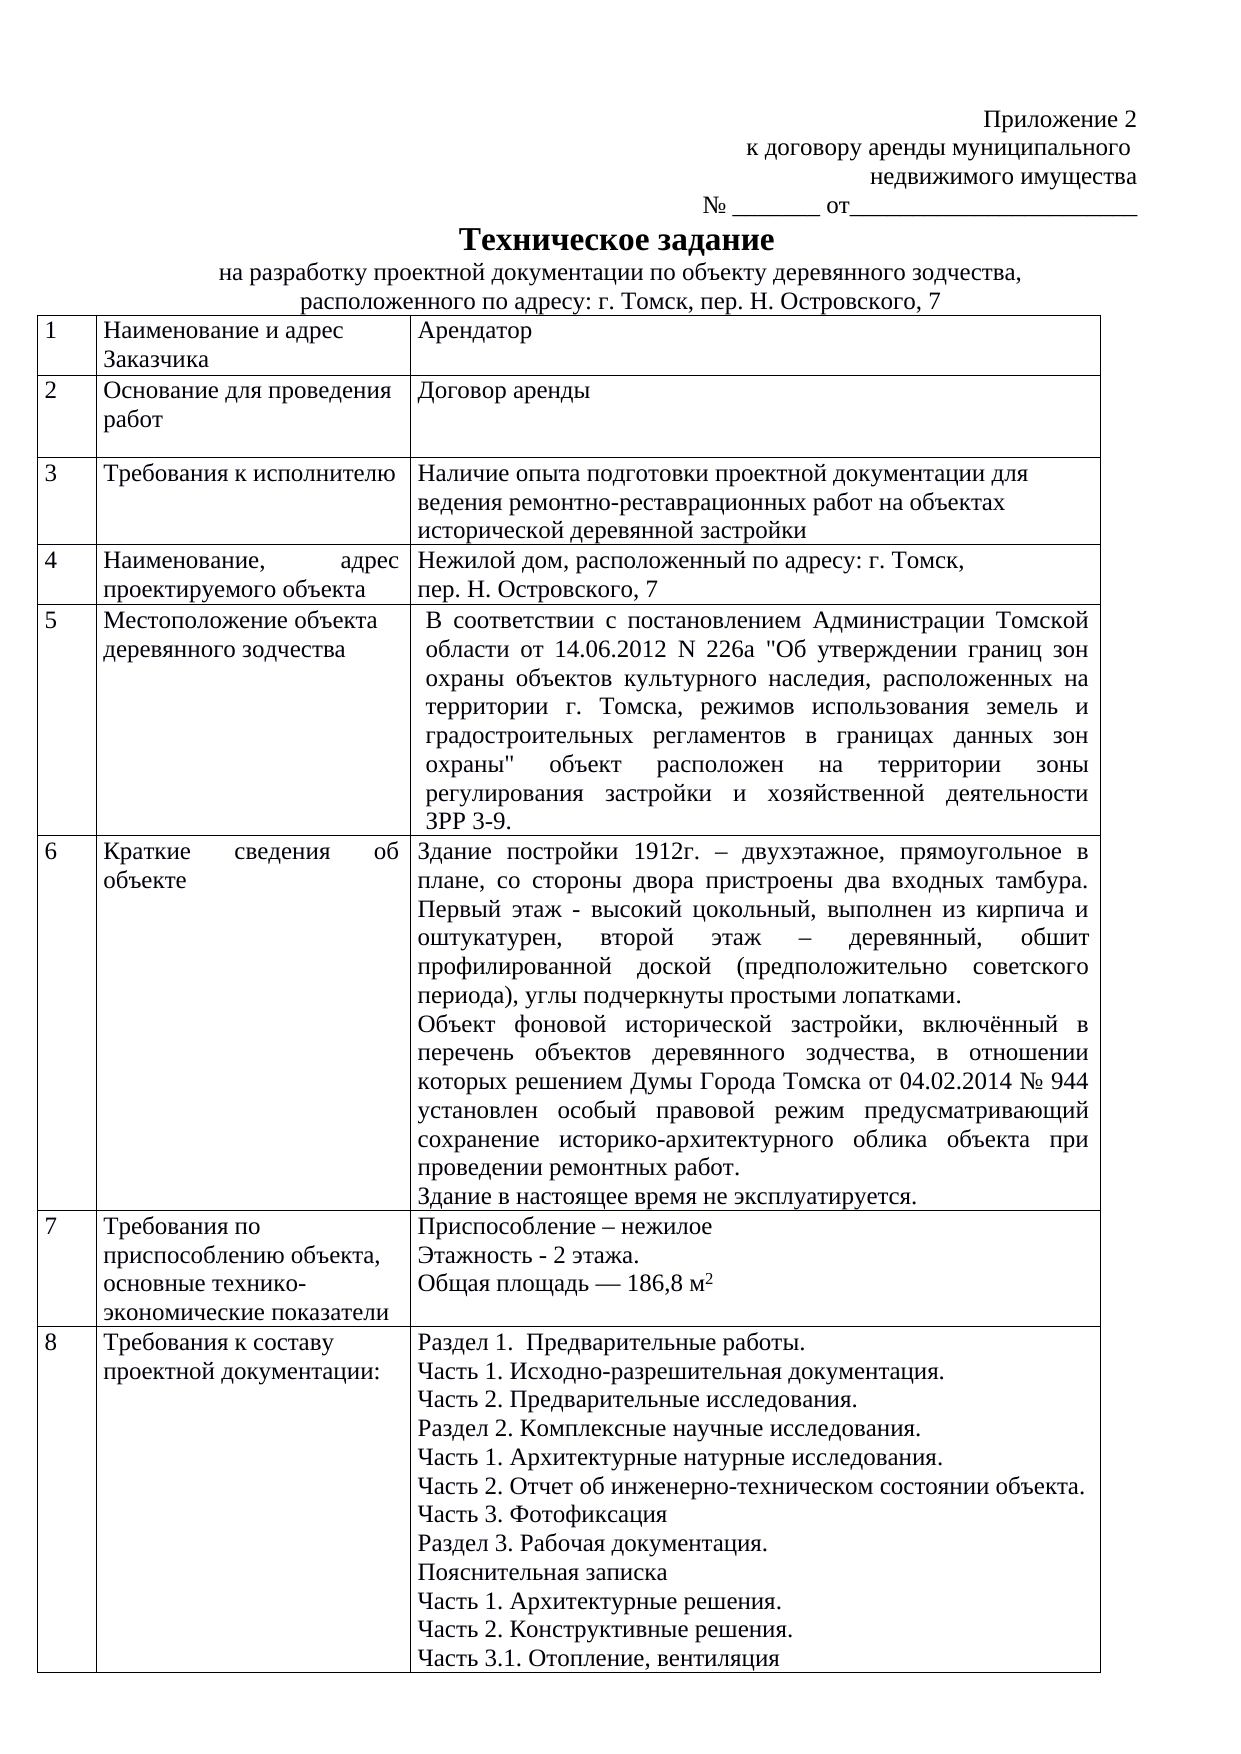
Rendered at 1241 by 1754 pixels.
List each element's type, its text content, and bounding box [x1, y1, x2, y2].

table_header Наименование и адрес Заказчика [97, 316, 410, 374]
text к договору аренды муниципального [103, 132, 1137, 161]
table_cell Местоположение объекта деревянного зодчества [97, 605, 410, 835]
table_cell 8 [38, 1327, 96, 1672]
table_cell Требования к составу проектной документации: [97, 1327, 410, 1672]
table_cell Наличие опыта подготовки проектной документации для ведения ремонтно-реставрационных работ на объектах исторической деревянной застройки [411, 458, 1100, 544]
table_cell Требования к исполнителю [97, 458, 410, 544]
text недвижимого имущества [103, 161, 1137, 190]
text на разработку проектной документации по объекту деревянного зодчества, [103, 257, 1137, 286]
table_cell Нежилой дом, расположенный по адресу: г. Томск, пер. Н. Островского, 7 [411, 545, 1100, 604]
table_cell 6 [38, 836, 96, 1210]
table_cell 4 [38, 545, 96, 604]
table_cell 7 [38, 1211, 96, 1326]
table_cell Раздел 1. Предварительные работы. Часть 1. Исходно-разрешительная документация. Часть 2. Предварительные исследования. Раздел 2. Комплексные научные исследования. Часть 1. Архитектурные натурные исследования. Часть 2. Отчет об инженерно-техническом состоянии объекта. Часть 3. Фотофиксация Раздел 3. Рабочая документация. Пояснительная записка Часть 1. Архитектурные решения. Часть 2. Конструктивные решения. Часть 3.1. Отопление, вентиляция [411, 1327, 1100, 1672]
table_cell Приспособление – нежилое Этажность - 2 этажа. Общая площадь — 186,8 м2 [411, 1211, 1100, 1326]
text Приложение 2 [103, 104, 1137, 132]
table_cell Требования по приспособлению объекта, основные технико-экономические показатели [97, 1211, 410, 1326]
text Техническое задание [103, 219, 1137, 257]
table_header 1 [38, 316, 96, 374]
table_cell 2 [38, 376, 96, 457]
table_cell Договор аренды [411, 376, 1100, 457]
table_cell 5 [38, 605, 96, 835]
table_cell 3 [38, 458, 96, 544]
table_cell Краткие сведения об объекте [97, 836, 410, 1210]
table_cell Наименование, адрес проектируемого объекта [97, 545, 410, 604]
text расположенного по адресу: г. Томск, пер. Н. Островского, 7 [103, 286, 1137, 314]
table_header Арендатор [411, 316, 1100, 374]
table_cell В соответствии с постановлением Администрации Томской области от 14.06.2012 N 226а "Об утверждении границ зон охраны объектов культурного наследия, расположенных на территории г. Томска, режимов использования земель и градостроительных регламентов в границах данных зон охраны" объект расположен на территории зоны регулирования застройки и хозяйственной деятельности ЗРР 3-9. [411, 605, 1100, 835]
table_cell Здание постройки 1912г. – двухэтажное, прямоугольное в плане, со стороны двора пристроены два входных тамбура. Первый этаж - высокий цокольный, выполнен из кирпича и оштукатурен, второй этаж – деревянный, обшит профилированной доской (предположительно советского периода), углы подчеркнуты простыми лопатками. Объект фоновой исторической застройки, включённый в перечень объектов деревянного зодчества, в отношении которых решением Думы Города Томска от 04.02.2014 № 944 установлен особый правовой режим предусматривающий сохранение историко-архитектурного облика объекта при проведении ремонтных работ. Здание в настоящее время не эксплуатируется. [411, 836, 1100, 1210]
text № _______ от_______________________ [103, 190, 1137, 219]
table_cell Основание для проведения работ [97, 376, 410, 457]
